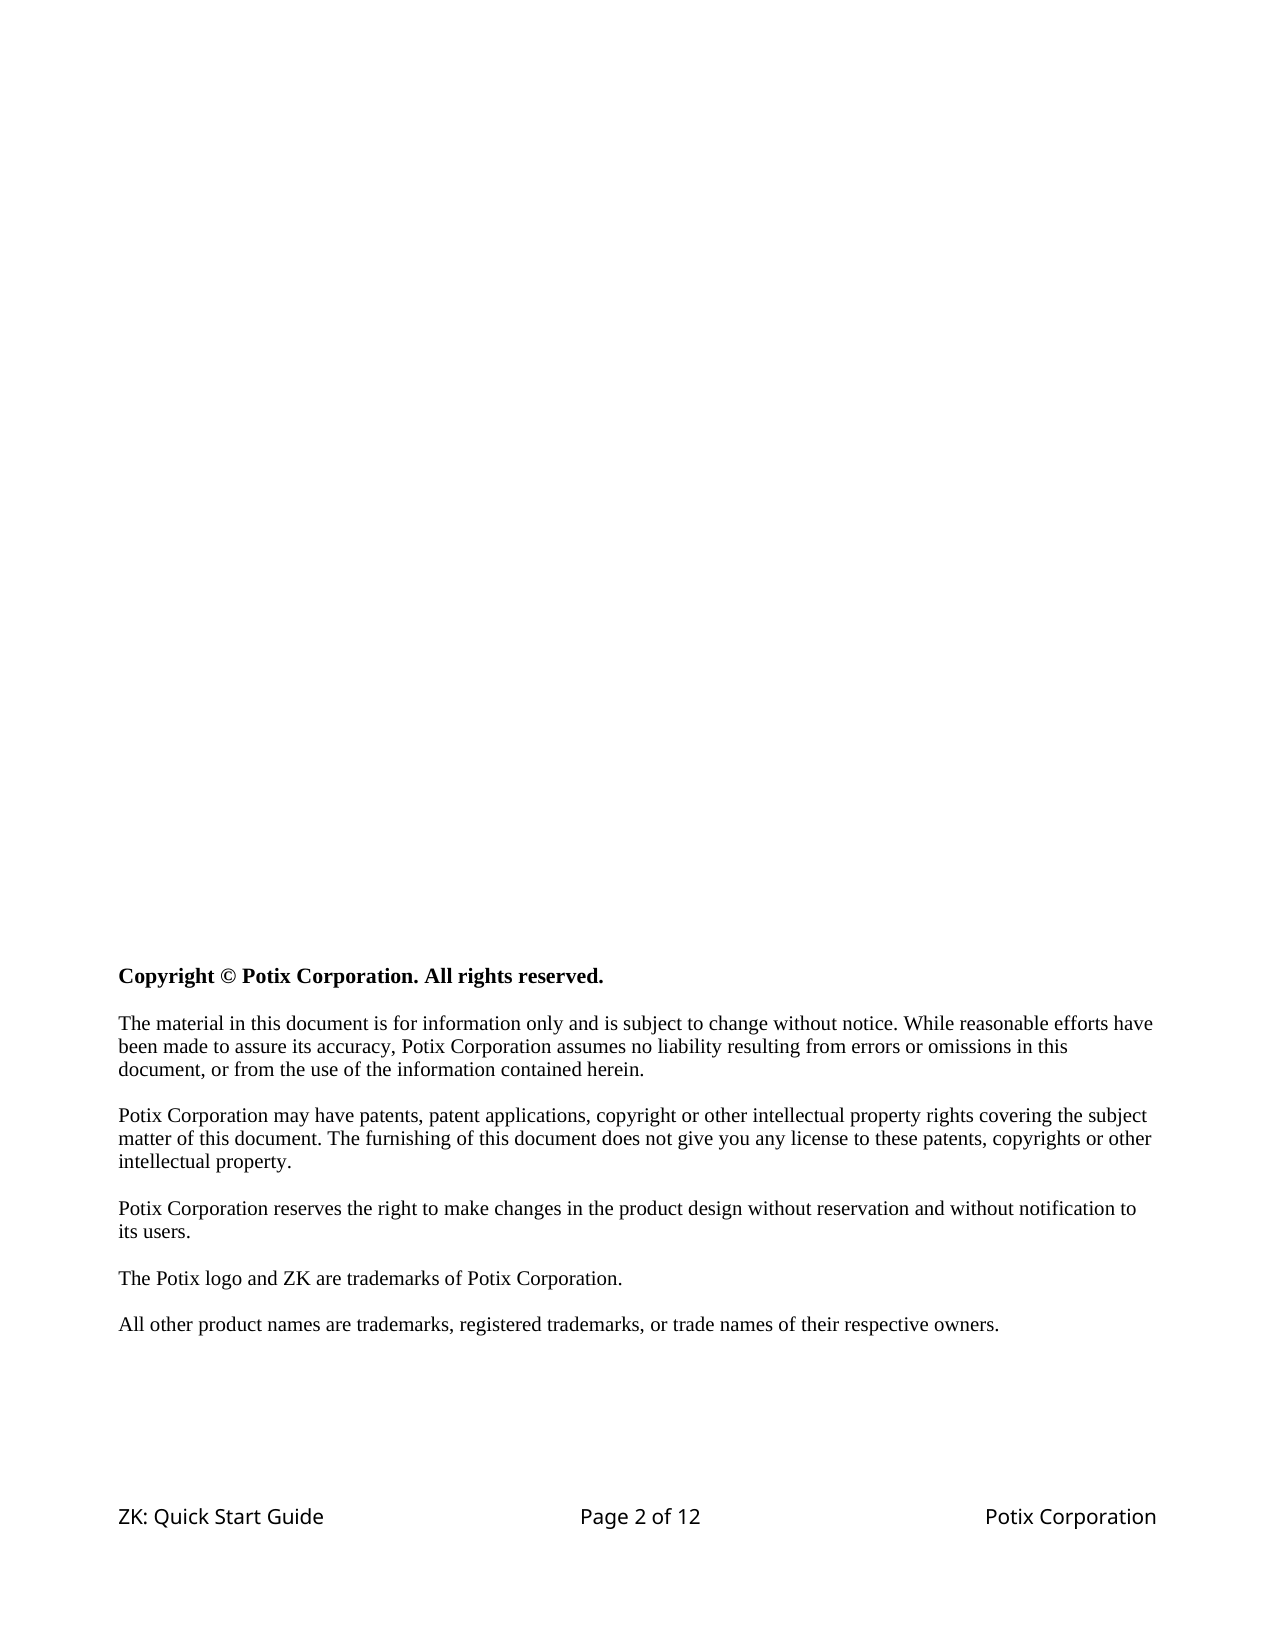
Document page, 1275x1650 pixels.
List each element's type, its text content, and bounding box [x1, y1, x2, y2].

text Copyright © Potix Corporation. All rights reserved. [118, 963, 1157, 988]
text Potix Corporation reserves the right to make changes in the product design without reservation and without notification to its users. [118, 1197, 1157, 1243]
text The Potix logo and ZK are trademarks of Potix Corporation. [118, 1267, 1157, 1289]
text The material in this document is for information only and is subject to change without notice. While reasonable efforts have been made to assure its accuracy, Potix Corporation assumes no liability resulting from errors or omissions in this document, or from the use of the information contained herein. [118, 1011, 1157, 1081]
text Potix Corporation may have patents, patent applications, copyright or other intellectual property rights covering the subject matter of this document. The furnishing of this document does not give you any license to these patents, copyrights or other intellectual property. [118, 1104, 1157, 1173]
text All other product names are trademarks, registered trademarks, or trade names of their respective owners. [118, 1313, 1157, 1336]
